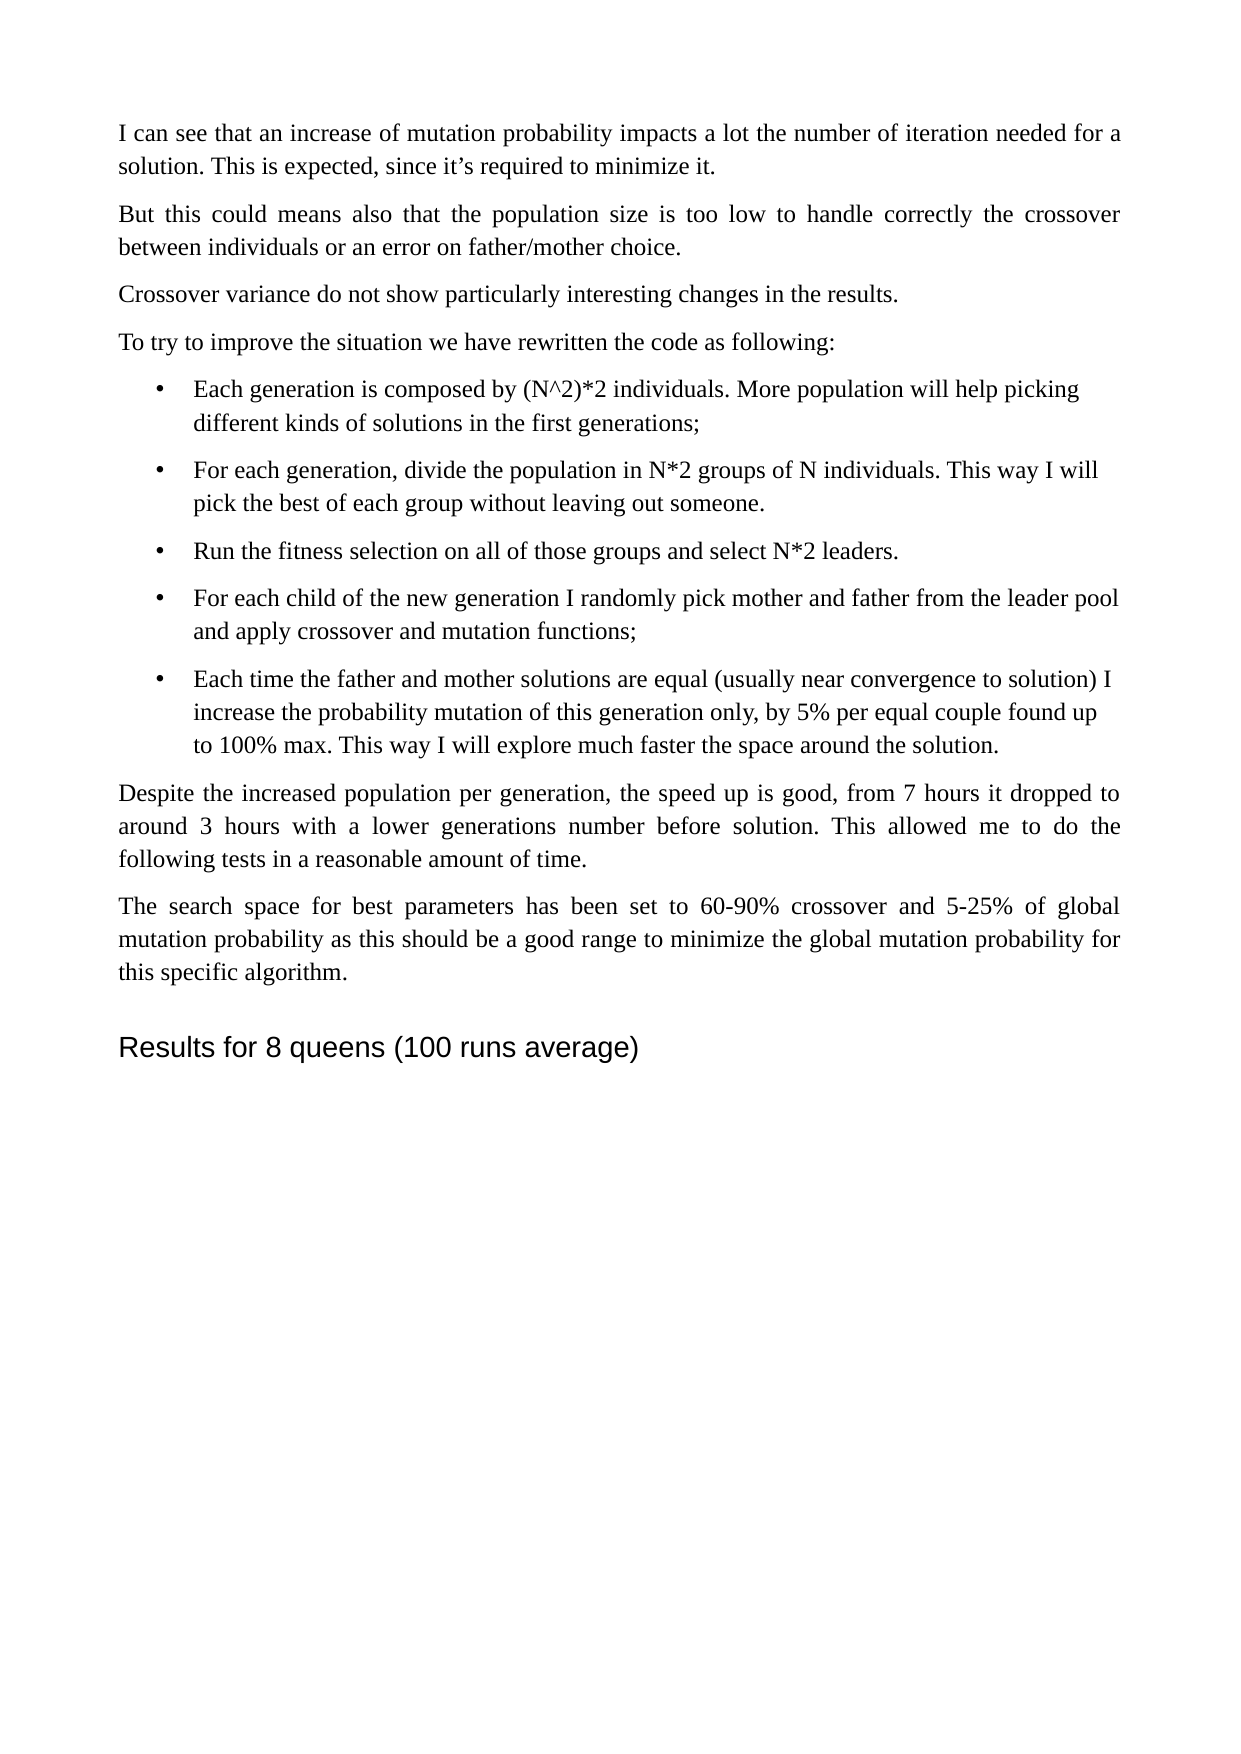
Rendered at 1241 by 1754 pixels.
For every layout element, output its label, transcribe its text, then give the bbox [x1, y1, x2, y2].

text I can see that an increase of mutation probability impacts a lot the number of iteration needed for a solution. This is expected, since it’s required to minimize it. [118, 118, 1122, 180]
text To try to improve the situation we have rewritten the code as following: [118, 327, 1122, 356]
list Run the fitness selection on all of those groups and select N*2 leaders. [156, 536, 1122, 564]
subtitle Results for 8 queens (100 runs average) [118, 1030, 1122, 1063]
list For each generation, divide the population in N*2 groups of N individuals. This way I will pick the best of each group without leaving out someone. [156, 455, 1122, 517]
text Despite the increased population per generation, the speed up is good, from 7 hours it dropped to around 3 hours with a lower generations number before solution. This allowed me to do the following tests in a reasonable amount of time. [118, 778, 1122, 872]
list Each time the father and mother solutions are equal (usually near convergence to solution) I increase the probability mutation of this generation only, by 5% per equal couple found up to 100% max. This way I will explore much faster the space around the solution. [156, 664, 1122, 759]
text The search space for best parameters has been set to 60-90% crossover and 5-25% of global mutation probability as this should be a good range to minimize the global mutation probability for this specific algorithm. [118, 891, 1122, 986]
text Crossover variance do not show particularly interesting changes in the results. [118, 279, 1122, 308]
list For each child of the new generation I randomly pick mother and father from the leader pool and apply crossover and mutation functions; [156, 583, 1122, 645]
text But this could means also that the population size is too low to handle correctly the crossover between individuals or an error on father/mother choice. [118, 199, 1122, 261]
list Each generation is composed by (N^2)*2 individuals. More population will help picking different kinds of solutions in the first generations; [156, 374, 1122, 436]
